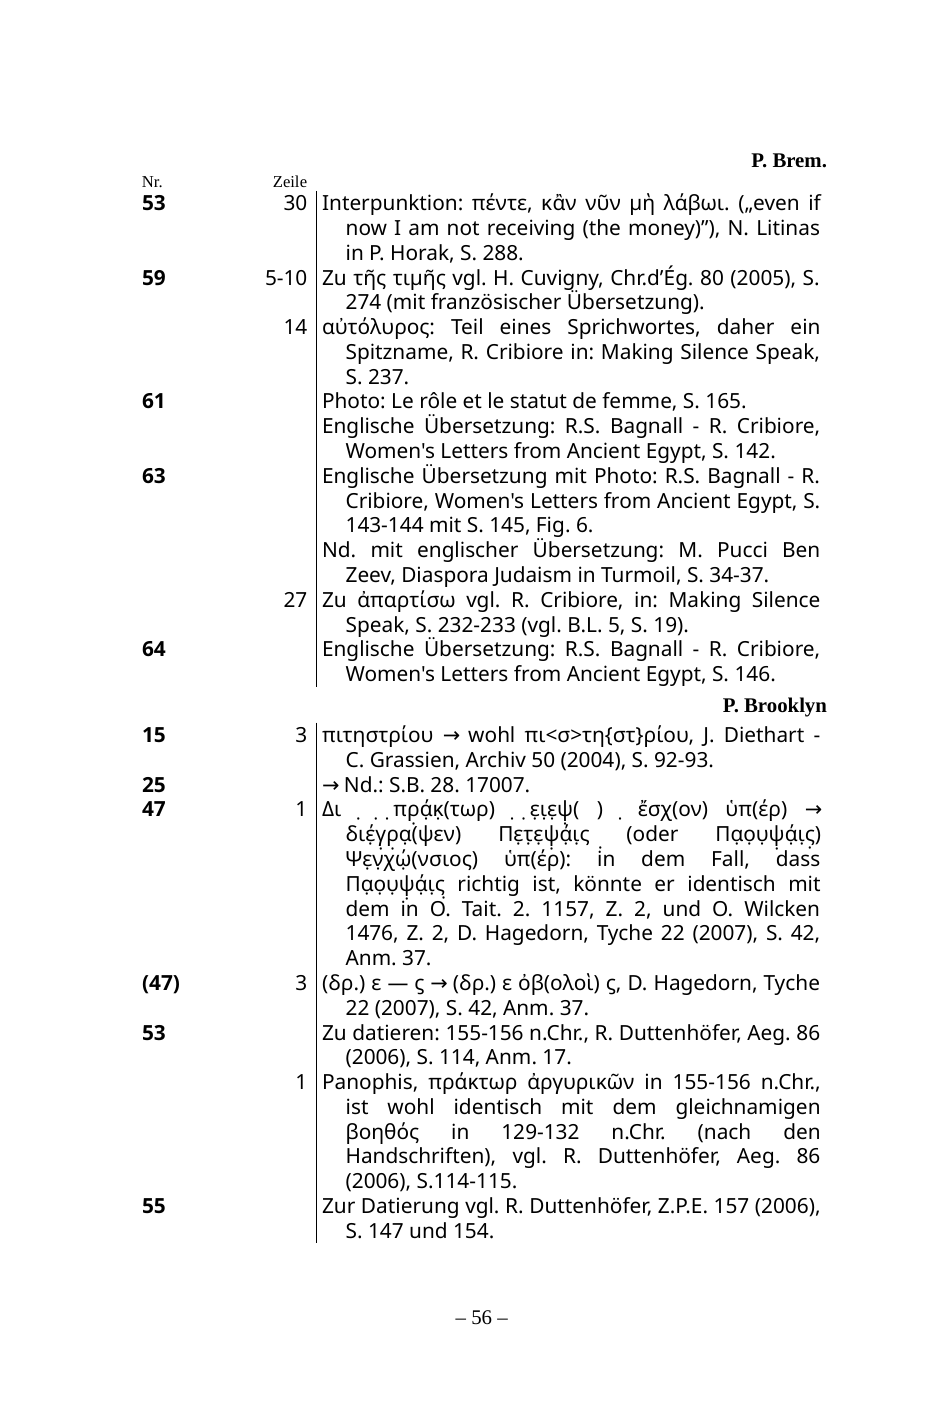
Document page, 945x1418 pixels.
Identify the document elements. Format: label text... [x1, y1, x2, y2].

table_cell 30 [224, 191, 316, 265]
table_cell αὐτόλυρος: Teil eines Sprichwortes, daher ein Spitzname, R. Cribiore in: Making Silence Speak, S. 237. [317, 315, 827, 389]
table_cell [136, 414, 316, 463]
table_cell Photo: Le rôle et le statut de femme, S. 165. [317, 389, 827, 414]
table_cell 1 [224, 797, 316, 971]
table_cell Zu datieren: 155-156 n.Chr., R. Duttenhöfer, Aeg. 86 (2006), S. 114, Anm. 17. [317, 1020, 827, 1070]
table_cell 14 [224, 315, 316, 389]
table_cell [136, 538, 316, 587]
table_cell [136, 1070, 224, 1194]
table_cell Zu τῆς τιμῆς vgl. H. Cuvigny, Chr.d’Ég. 80 (2005), S. 274 (mit französischer Übersetzung). [317, 265, 827, 315]
table_cell 53 [136, 1020, 316, 1070]
table_cell Panophis, πράκτωρ ἀργυρικῶν in 155-156 n.Chr., ist wohl identisch mit dem gleichnamigen βοηθός in 129-132 n.Chr. (nach den Handschriften), vgl. R. Duttenhöfer, Aeg. 86 (2006), S.114-115. [317, 1070, 827, 1194]
table_cell 1 [224, 1070, 316, 1194]
table_cell 3 [224, 971, 316, 1020]
table_cell Nd. mit englischer Übersetzung: M. Pucci Ben Zeev, Diaspora Judaism in Turmoil, S. 34-37. [317, 538, 827, 587]
table_cell → Nd.: S.B. 28. 17007. [317, 772, 827, 797]
table_cell [136, 588, 224, 637]
table_cell 64 [136, 637, 316, 687]
table_cell 25 [136, 772, 316, 797]
subtitle P. Brooklyn [136, 693, 827, 717]
table_header πιτηστρίου → wohl πι<σ>τη{στ}ρίου, J. Diethart - C. Grassien, Archiv 50 (2004), S. 92-93. [317, 723, 827, 772]
table_header 3 [224, 723, 316, 772]
table_cell 63 [136, 464, 316, 538]
table_cell 59 [136, 265, 224, 315]
table_cell (δρ.) ε — ϛ → (δρ.) ε ὀβ(ολοὶ) ϛ, D. Hagedorn, Tyche 22 (2007), S. 42, Anm. 37. [317, 971, 827, 1020]
table_cell Zu ἀπαρτίσω vgl. R. Cribiore, in: Making Silence Speak, S. 232-233 (vgl. B.L. 5, S. 19). [317, 588, 827, 637]
table_cell 47 [136, 797, 224, 971]
table_cell 27 [224, 588, 316, 637]
table_cell (47) [136, 971, 224, 1020]
table_header 15 [136, 723, 224, 772]
table_cell 53 [136, 191, 224, 265]
table_cell [136, 315, 224, 389]
table_cell Δι ̣ ̣ ̣πρ̣ά̣κ̣(τωρ) ̣ ̣ε̣ι̣ε̣ψ̣( ) ̣ ἔσχ(ον) ὑπ(έρ) → διέ̣γ̣ρ̣α̣(ψεν) Πε̣τ̣ε̣ψ̣ά̣ι̣ς̣ (oder Πα̣ο̣υ̣ψ̣ά̣ι̣ς̣) Ψε̣ν̣χώ̣(νσιος) ὑπ(έρ): in dem Fall, dass Πα̣ο̣υ̣ψ̣ά̣ι̣ς̣ richtig ist, könnte er identisch mit dem in O. Tait. 2. 1157, Z. 2, und O. Wilcken 1476, Z. 2, D. Hagedorn, Tyche 22 (2007), S. 42, Anm. 37. [317, 797, 827, 971]
table_cell 61 [136, 389, 316, 414]
table_cell Englische Übersetzung: R.S. Bagnall - R. Cribiore, Women's Letters from Ancient Egypt, S. 146. [317, 637, 827, 687]
table_cell 5-10 [224, 265, 316, 315]
table_cell Englische Übersetzung mit Photo: R.S. Bagnall - R. Cribiore, Women's Letters from Ancient Egypt, S. 143-144 mit S. 145, Fig. 6. [317, 464, 827, 538]
table_cell Interpunktion: πέντε, κἂν νῦν μὴ λάβωι. („even if now I am not receiving (the money)”), N. Litinas in P. Horak, S. 288. [317, 191, 827, 265]
table_cell Englische Übersetzung: R.S. Bagnall - R. Cribiore, Women's Letters from Ancient Egypt, S. 142. [317, 414, 827, 463]
table_cell Zur Datierung vgl. R. Duttenhöfer, Z.P.E. 157 (2006), S. 147 und 154. [317, 1194, 827, 1243]
table_cell 55 [136, 1194, 316, 1243]
